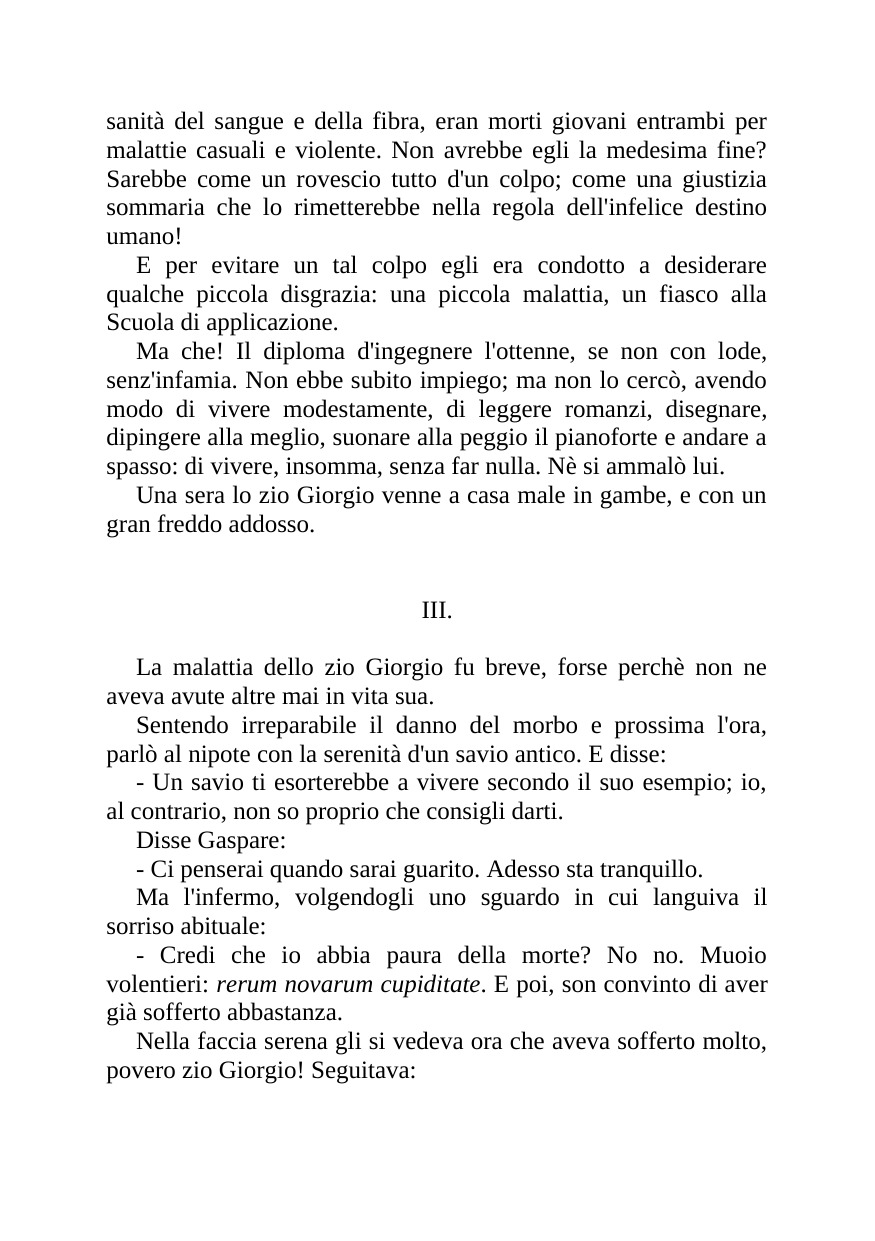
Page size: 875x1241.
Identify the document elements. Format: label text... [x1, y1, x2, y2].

text Sentendo irreparabile il danno del morbo e prossima l'ora, parlò al nipote con la serenità d'un savio antico. E disse: [106, 710, 768, 767]
text sanità del sangue e della fibra, eran morti giovani entrambi per malattie casuali e violente. Non avrebbe egli la medesima fine? Sarebbe come un rovescio tutto d'un colpo; come una giustizia sommaria che lo rimetterebbe nella regola dell'infelice destino umano! [106, 106, 768, 250]
text Ma che! Il diploma d'ingegnere l'ottenne, se non con lode, senz'infamia. Non ebbe subito impiego; ma non lo cercò, avendo modo di vivere modestamente, di leggere romanzi, disegnare, dipingere alla meglio, suonare alla peggio il pianoforte e andare a spasso: di vivere, insomma, senza far nulla. Nè si ammalò lui. [106, 336, 768, 480]
text E per evitare un tal colpo egli era condotto a desiderare qualche piccola disgrazia: una piccola malattia, un fiasco alla Scuola di applicazione. [106, 250, 768, 336]
text Una sera lo zio Giorgio venne a casa male in gambe, e con un gran freddo addosso. [106, 480, 768, 537]
text Nella faccia serena gli si vedeva ora che aveva sofferto molto, povero zio Giorgio! Seguitava: [106, 1026, 768, 1084]
text III. [106, 595, 768, 624]
text - Ci penserai quando sarai guarito. Adesso sta tranquillo. [106, 854, 768, 882]
text Ma l'infermo, volgendogli uno sguardo in cui languiva il sorriso abituale: [106, 882, 768, 940]
text - Credi che io abbia paura della morte? No no. Muoio volentieri: rerum novarum cupiditate. E poi, son convinto di aver già sofferto abbastanza. [106, 940, 768, 1026]
text Disse Gaspare: [106, 825, 768, 854]
text - Un savio ti esorterebbe a vivere secondo il suo esempio; io, al contrario, non so proprio che consigli darti. [106, 767, 768, 825]
text La malattia dello zio Giorgio fu breve, forse perchè non ne aveva avute altre mai in vita sua. [106, 652, 768, 710]
